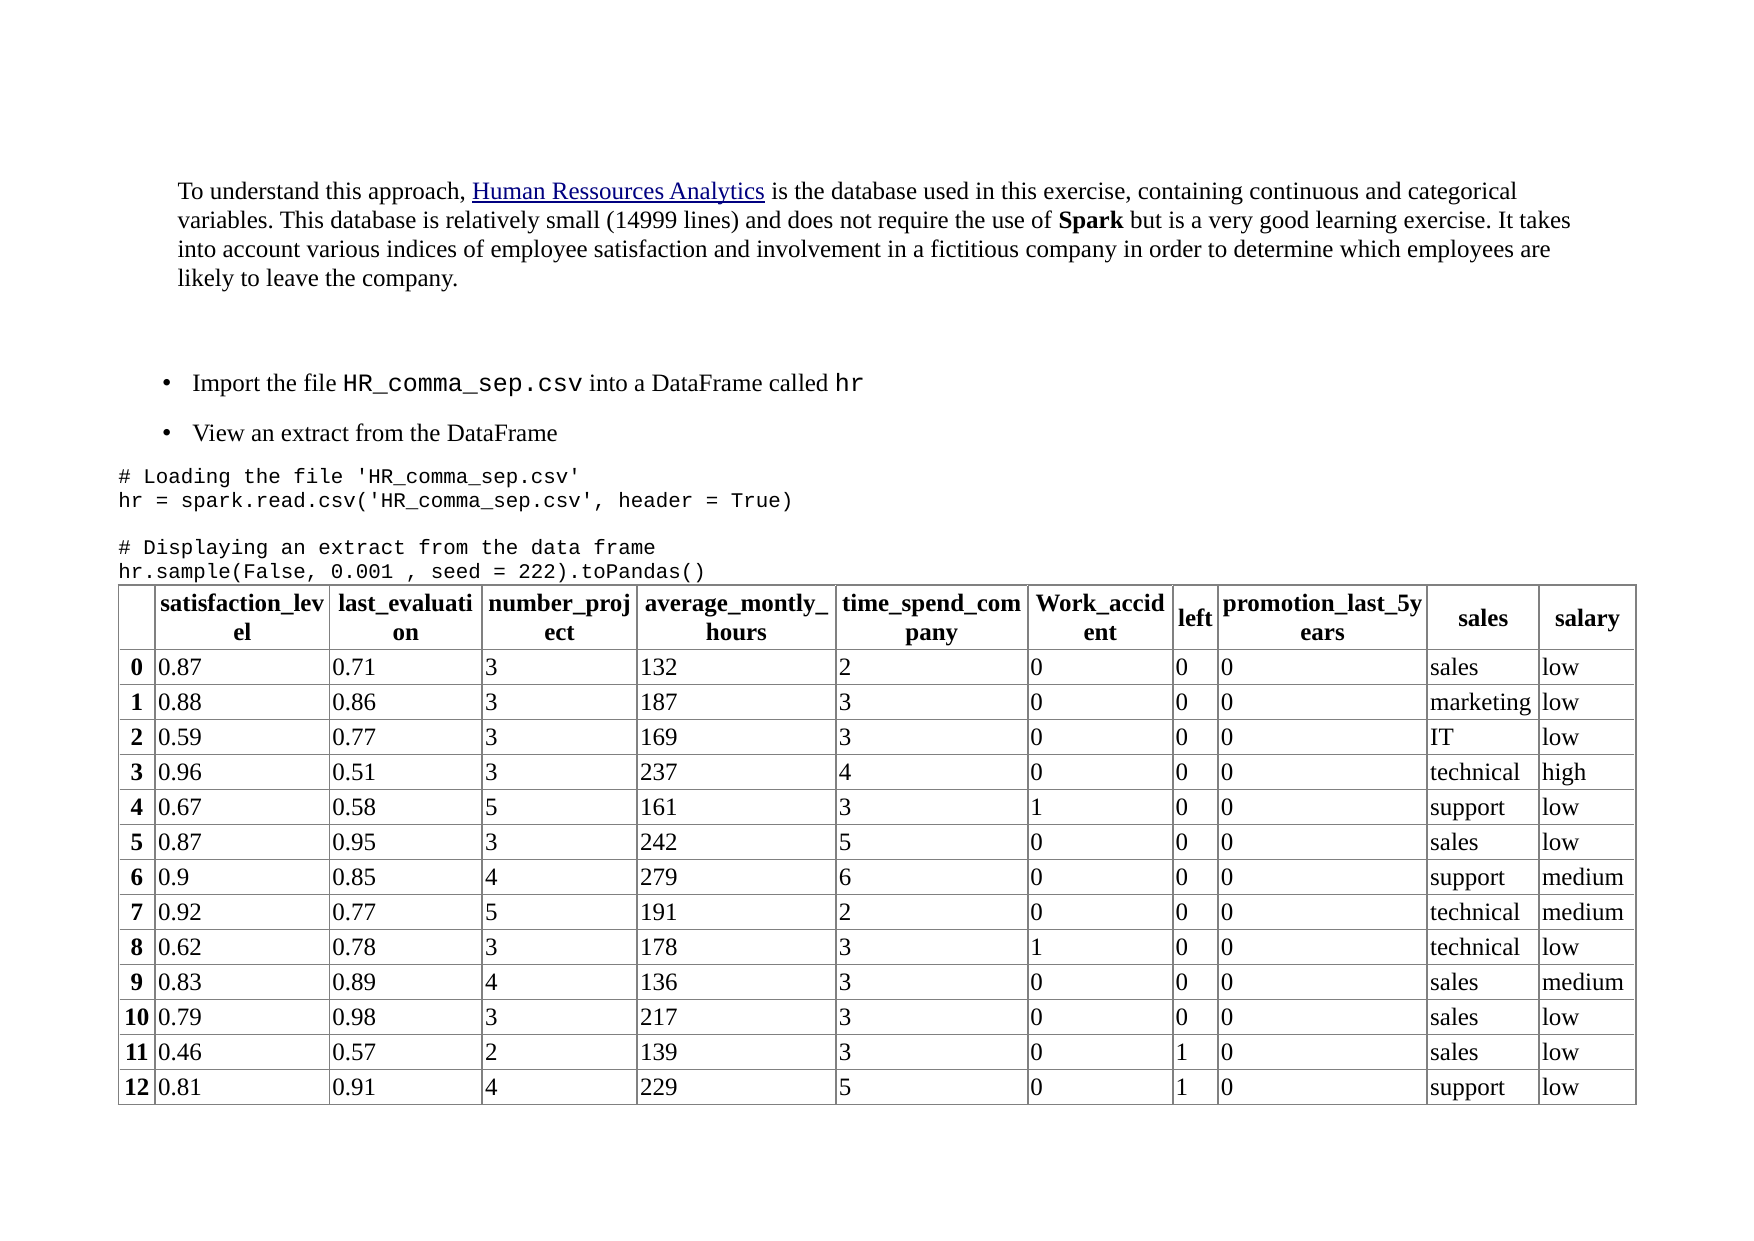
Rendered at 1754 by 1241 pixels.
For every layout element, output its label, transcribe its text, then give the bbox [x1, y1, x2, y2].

table_cell 0 [1174, 755, 1217, 789]
table_cell 3 [483, 1000, 636, 1034]
table_cell 0.83 [156, 965, 329, 999]
table_cell 0 [1029, 860, 1172, 894]
table_cell 4 [837, 755, 1027, 789]
table_cell sales [1428, 650, 1538, 684]
table_cell 0 [1174, 825, 1217, 859]
table_cell 237 [638, 755, 835, 789]
table_cell 1 [1029, 790, 1172, 824]
table_cell 5 [483, 790, 636, 824]
table_cell 0 [1029, 895, 1172, 929]
table_cell 0 [1219, 895, 1426, 929]
table_cell 0 [1219, 1000, 1426, 1034]
table_header [119, 586, 154, 649]
table_cell technical [1428, 895, 1538, 929]
table_cell 0 [1174, 860, 1217, 894]
table_header time_spend_company [837, 586, 1027, 649]
table_cell 1 [1174, 1070, 1217, 1104]
table_cell 4 [483, 860, 636, 894]
table_cell 0 [1029, 720, 1172, 754]
table_cell 0 [1029, 755, 1172, 789]
table_cell 0.59 [156, 720, 329, 754]
table_cell 8 [119, 930, 154, 964]
table_header left [1174, 586, 1217, 649]
table_cell 3 [483, 755, 636, 789]
table_cell low [1540, 789, 1635, 824]
table_cell 229 [638, 1070, 835, 1104]
table_cell 0 [1029, 1035, 1172, 1069]
table_cell 0 [1219, 755, 1426, 789]
list Import the file HR_comma_sep.csv into a DataFrame called hr [162, 368, 1636, 399]
table_cell technical [1428, 755, 1538, 789]
table_cell 5 [483, 895, 636, 929]
table_header Work_accident [1029, 586, 1172, 649]
table_cell low [1540, 1034, 1635, 1069]
table_cell 0.51 [330, 755, 481, 789]
table_cell 0.87 [156, 650, 329, 684]
table_cell 3 [483, 930, 636, 964]
table_cell low [1540, 824, 1635, 859]
table_cell 0.95 [330, 825, 481, 859]
table_cell 0.81 [156, 1070, 329, 1104]
table_cell 0.62 [156, 930, 329, 964]
table_cell 3 [483, 685, 636, 719]
table_cell 0 [1219, 685, 1426, 719]
table_cell 9 [119, 965, 154, 999]
list View an extract from the DataFrame [162, 418, 1636, 447]
table_cell low [1540, 999, 1635, 1034]
text # Displaying an extract from the data frame [118, 537, 1636, 561]
table_cell 7 [119, 895, 154, 929]
table_cell 0.85 [330, 860, 481, 894]
table_cell 0 [1029, 965, 1172, 999]
table_cell 3 [837, 790, 1027, 824]
table_cell 0 [1219, 1035, 1426, 1069]
table_cell 0 [1174, 965, 1217, 999]
table_cell 3 [837, 1000, 1027, 1034]
table_cell support [1428, 860, 1538, 894]
table_cell support [1428, 1070, 1538, 1104]
table_cell 0 [1219, 790, 1426, 824]
table_cell low [1540, 684, 1635, 719]
table_cell 0 [1174, 930, 1217, 964]
table_cell 0 [1219, 1070, 1426, 1104]
table_header salary [1540, 586, 1635, 649]
table_cell 0.67 [156, 790, 329, 824]
table_cell 11 [119, 1035, 154, 1069]
table_cell 4 [119, 790, 154, 824]
table_header average_montly_hours [638, 586, 835, 649]
table_cell 0 [1174, 650, 1217, 684]
table_cell 0 [1174, 720, 1217, 754]
table_cell high [1540, 754, 1635, 789]
table_cell IT [1428, 720, 1538, 754]
table_cell 6 [119, 860, 154, 894]
table_cell 2 [837, 895, 1027, 929]
table_cell 217 [638, 1000, 835, 1034]
table_cell 187 [638, 685, 835, 719]
table_cell low [1540, 649, 1635, 684]
table_cell 0 [119, 650, 154, 684]
table_cell low [1540, 719, 1635, 754]
table_cell sales [1428, 1035, 1538, 1069]
text hr.sample(False, 0.001 , seed = 222).toPandas() [118, 561, 1636, 584]
table_cell 0 [1174, 790, 1217, 824]
table_cell 0.71 [330, 650, 481, 684]
table_cell 0.91 [330, 1070, 481, 1104]
table_cell 3 [837, 965, 1027, 999]
table_cell 0.9 [156, 860, 329, 894]
table_cell 5 [119, 825, 154, 859]
table_cell medium [1540, 894, 1635, 929]
table_cell sales [1428, 965, 1538, 999]
table_cell 0.46 [156, 1035, 329, 1069]
table_cell sales [1428, 825, 1538, 859]
table_cell medium [1540, 859, 1635, 894]
table_cell 279 [638, 860, 835, 894]
table_cell 0 [1029, 1070, 1172, 1104]
table_cell 0.77 [330, 895, 481, 929]
table_cell 0 [1219, 860, 1426, 894]
table_cell low [1540, 929, 1635, 964]
table_cell medium [1540, 964, 1635, 999]
table_cell 0.78 [330, 930, 481, 964]
table_cell 0 [1029, 825, 1172, 859]
table_cell 0 [1174, 895, 1217, 929]
table_cell 0 [1219, 720, 1426, 754]
table_header number_project [483, 586, 636, 649]
table_cell 1 [1029, 930, 1172, 964]
text hr = spark.read.csv('HR_comma_sep.csv', header = True) [118, 490, 1636, 513]
table_cell 0.58 [330, 790, 481, 824]
table_cell 3 [119, 755, 154, 789]
table_cell 3 [837, 930, 1027, 964]
table_header last_evaluation [330, 586, 481, 649]
table_cell 3 [837, 720, 1027, 754]
table_cell 1 [1174, 1035, 1217, 1069]
table_cell 10 [119, 1000, 154, 1034]
table_header satisfaction_level [156, 586, 329, 649]
table_cell 3 [483, 825, 636, 859]
table_cell 3 [483, 650, 636, 684]
table_cell 136 [638, 965, 835, 999]
table_cell 4 [483, 1070, 636, 1104]
table_cell 0.98 [330, 1000, 481, 1034]
table_cell 2 [119, 720, 154, 754]
table_cell 178 [638, 930, 835, 964]
table_cell 3 [837, 685, 1027, 719]
table_header sales [1428, 586, 1538, 649]
table_cell 5 [837, 1070, 1027, 1104]
table_cell sales [1428, 1000, 1538, 1034]
table_cell 0 [1174, 685, 1217, 719]
table_cell 0 [1219, 930, 1426, 964]
table_cell 0 [1029, 1000, 1172, 1034]
table_cell 1 [119, 685, 154, 719]
table_cell 242 [638, 825, 835, 859]
table_cell 191 [638, 895, 835, 929]
table_cell 0 [1219, 965, 1426, 999]
table_cell 0.88 [156, 685, 329, 719]
table_cell 3 [483, 720, 636, 754]
table_header promotion_last_5years [1219, 586, 1426, 649]
table_cell 0.77 [330, 720, 481, 754]
table_cell 161 [638, 790, 835, 824]
table_cell 0 [1174, 1000, 1217, 1034]
table_cell 139 [638, 1035, 835, 1069]
table_cell 0.57 [330, 1035, 481, 1069]
table_cell 132 [638, 650, 835, 684]
table_cell 0.96 [156, 755, 329, 789]
table_cell technical [1428, 930, 1538, 964]
table_cell support [1428, 790, 1538, 824]
table_cell 6 [837, 860, 1027, 894]
table_cell 0 [1029, 650, 1172, 684]
table_cell 0.92 [156, 895, 329, 929]
table_cell 2 [483, 1035, 636, 1069]
table_cell 0.86 [330, 685, 481, 719]
table_cell 0 [1029, 685, 1172, 719]
table_cell 0.79 [156, 1000, 329, 1034]
table_cell 4 [483, 965, 636, 999]
table_cell 5 [837, 825, 1027, 859]
table_cell marketing [1428, 685, 1538, 719]
table_cell 12 [119, 1070, 154, 1104]
table_cell 0.89 [330, 965, 481, 999]
table_cell low [1540, 1069, 1635, 1104]
table_cell 2 [837, 650, 1027, 684]
table_cell 3 [837, 1035, 1027, 1069]
text To understand this approach, Human Ressources Analytics is the database used in this exercise, containing continuous and categorical variables. This database is relatively small (14999 lines) and does not require the use of Spark but is a very good learning exercise. It takes into account various indices of employee satisfaction and involvement in a fictitious company in order to determine which employees are likely to leave the company. [177, 176, 1577, 291]
table_cell 0 [1219, 825, 1426, 859]
table_cell 169 [638, 720, 835, 754]
text # Loading the file 'HR_comma_sep.csv' [118, 466, 1636, 490]
table_cell 0 [1219, 650, 1426, 684]
table_cell 0.87 [156, 825, 329, 859]
